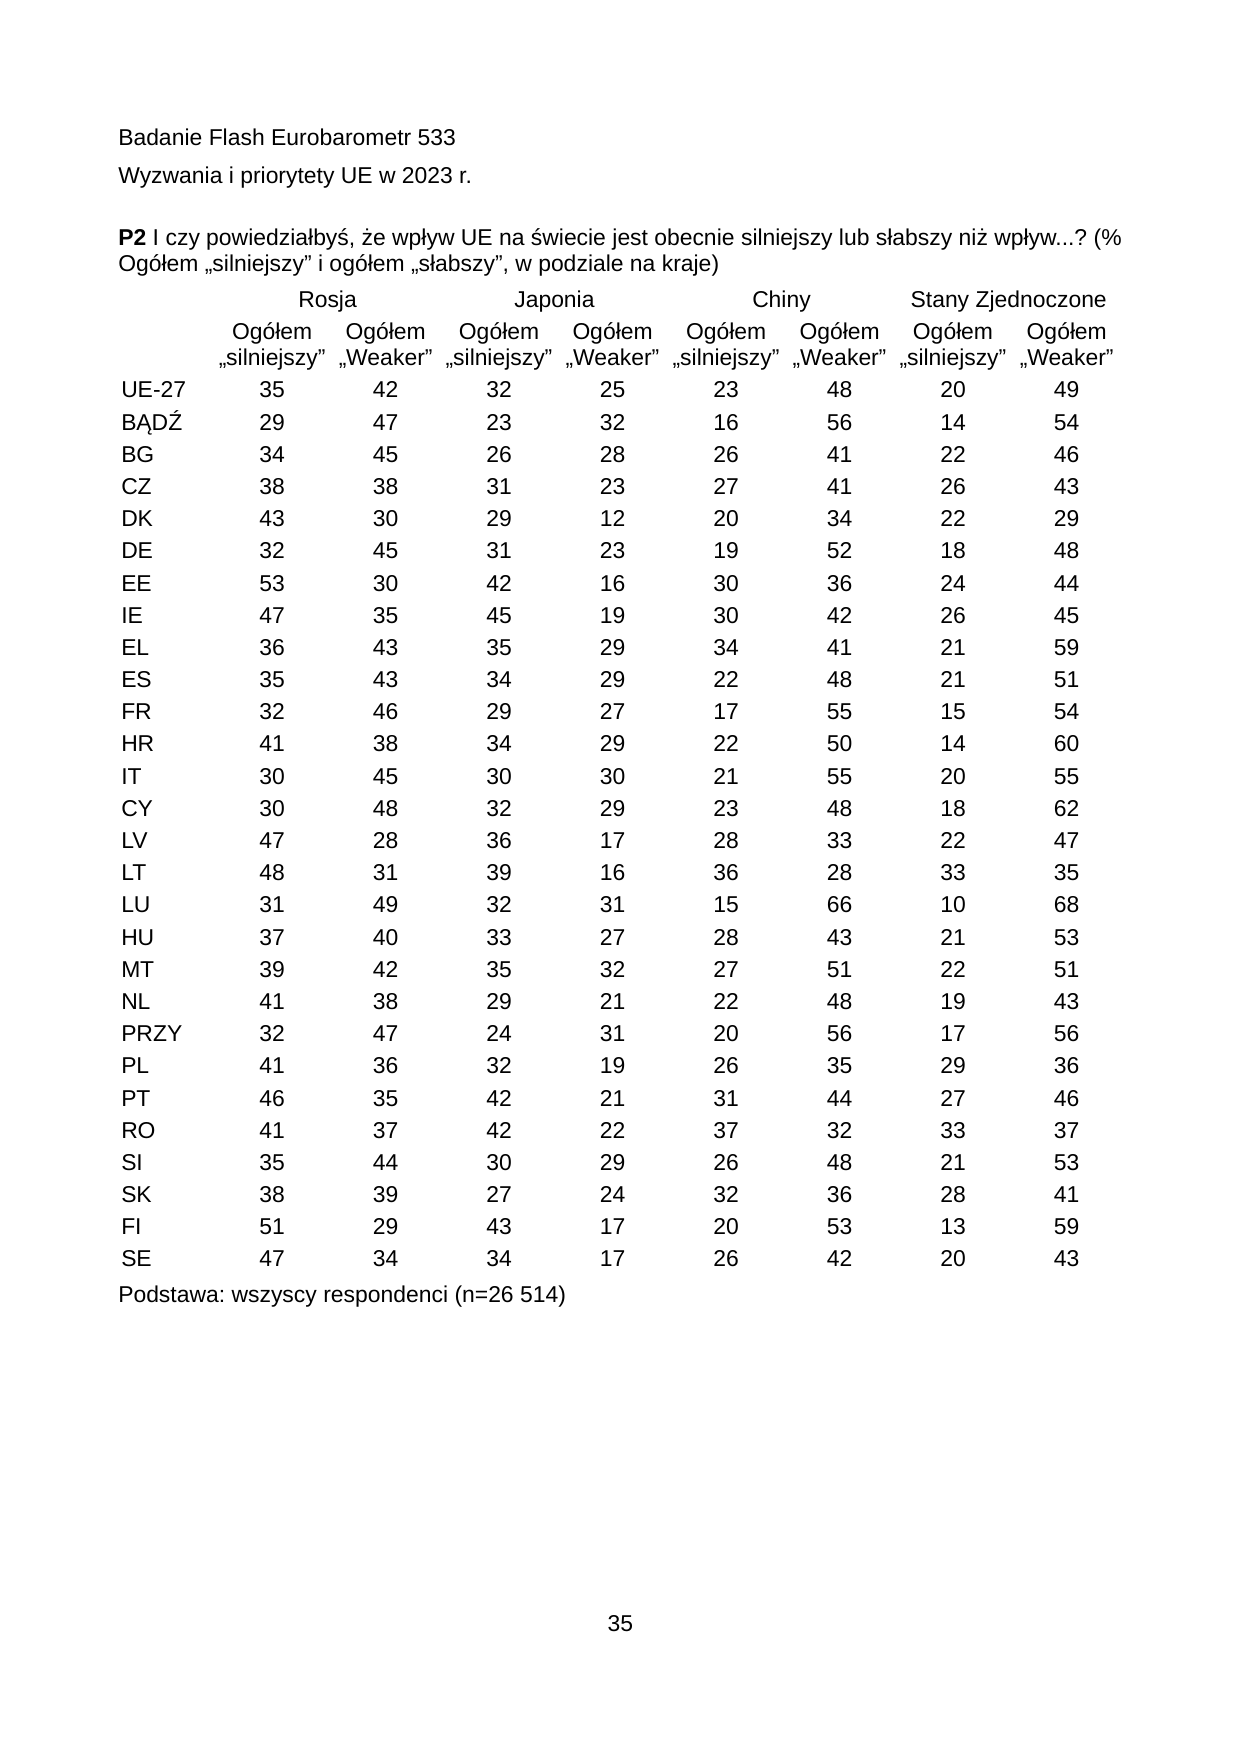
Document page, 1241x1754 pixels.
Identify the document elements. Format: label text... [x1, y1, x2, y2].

table_cell 55 [784, 760, 895, 792]
table_cell 34 [784, 502, 895, 534]
table_cell Ogółem „silniejszy” [214, 315, 330, 373]
table_cell 31 [441, 534, 557, 567]
table_cell 43 [784, 921, 895, 953]
table_cell 48 [784, 663, 895, 695]
table_cell 33 [441, 921, 557, 953]
text P2 I czy powiedziałbyś, że wpływ UE na świecie jest obecnie silniejszy lub słabszy niż wpływ...? (% Ogółem „silniejszy” i ogółem „słabszy”, w podziale na kraje) [118, 224, 1122, 277]
table_cell 36 [668, 856, 784, 888]
table_cell Ogółem „Weaker” [557, 315, 668, 373]
table_cell Ogółem „silniejszy” [895, 315, 1011, 373]
table_cell MT [118, 953, 214, 985]
table_cell 27 [895, 1082, 1011, 1114]
table_cell 45 [330, 534, 441, 567]
table_cell 31 [214, 889, 330, 921]
table_cell 22 [668, 663, 784, 695]
table_cell 28 [784, 856, 895, 888]
table_cell 35 [1011, 856, 1122, 888]
table_cell 50 [784, 728, 895, 760]
table_cell 47 [214, 1243, 330, 1275]
table_cell 16 [557, 567, 668, 599]
table_cell HR [118, 728, 214, 760]
table_cell 30 [668, 567, 784, 599]
table_cell 47 [214, 824, 330, 856]
table_cell 35 [330, 1082, 441, 1114]
table_cell 42 [784, 599, 895, 631]
table_cell 46 [214, 1082, 330, 1114]
table_cell 35 [441, 953, 557, 985]
table_cell 24 [441, 1017, 557, 1049]
table_cell 37 [214, 921, 330, 953]
table_cell 21 [895, 663, 1011, 695]
table_cell 30 [330, 567, 441, 599]
table_cell 27 [557, 695, 668, 727]
table_cell 39 [330, 1178, 441, 1210]
table_cell 42 [441, 1114, 557, 1146]
table_cell Ogółem „Weaker” [784, 315, 895, 373]
table_cell 45 [330, 760, 441, 792]
table_cell 32 [441, 792, 557, 824]
table_cell 24 [895, 567, 1011, 599]
table_cell 59 [1011, 1210, 1122, 1242]
table_cell 49 [1011, 374, 1122, 406]
table_cell 29 [557, 1146, 668, 1178]
table_cell 38 [214, 470, 330, 502]
table_cell 28 [330, 824, 441, 856]
table_cell 55 [784, 695, 895, 727]
table_cell 21 [557, 1082, 668, 1114]
table_cell SI [118, 1146, 214, 1178]
table_cell 29 [557, 631, 668, 663]
table_cell 29 [330, 1210, 441, 1242]
table_cell 48 [784, 792, 895, 824]
table_cell 29 [441, 695, 557, 727]
table_cell [118, 315, 214, 373]
table_cell 38 [330, 985, 441, 1017]
table_cell 34 [668, 631, 784, 663]
table_cell Ogółem „Weaker” [1011, 315, 1122, 373]
table_cell 44 [330, 1146, 441, 1178]
table_cell 43 [214, 502, 330, 534]
table_cell 36 [1011, 1049, 1122, 1082]
table_cell 36 [330, 1049, 441, 1082]
table_cell 51 [1011, 663, 1122, 695]
table_cell LT [118, 856, 214, 888]
table_cell 28 [895, 1178, 1011, 1210]
table_cell 26 [895, 599, 1011, 631]
table_cell 59 [1011, 631, 1122, 663]
table_header Rosja [214, 283, 441, 315]
table_cell 17 [895, 1017, 1011, 1049]
table_cell 30 [214, 760, 330, 792]
table_cell 41 [214, 1049, 330, 1082]
table_cell 27 [668, 470, 784, 502]
table_cell 23 [557, 534, 668, 567]
table_cell 32 [557, 406, 668, 438]
table_cell SK [118, 1178, 214, 1210]
table_cell 18 [895, 792, 1011, 824]
table_cell 36 [784, 567, 895, 599]
table_cell Ogółem „silniejszy” [668, 315, 784, 373]
table_cell PT [118, 1082, 214, 1114]
table_cell HU [118, 921, 214, 953]
table_cell 26 [441, 438, 557, 470]
table_cell 29 [895, 1049, 1011, 1082]
table_cell 55 [1011, 760, 1122, 792]
table_cell 29 [214, 406, 330, 438]
table_cell 56 [784, 1017, 895, 1049]
table_cell 48 [784, 985, 895, 1017]
table_cell 10 [895, 889, 1011, 921]
table_cell 20 [895, 760, 1011, 792]
table_cell 41 [784, 438, 895, 470]
text Podstawa: wszyscy respondenci (n=26 514) [118, 1281, 1122, 1307]
table_cell 37 [668, 1114, 784, 1146]
table_cell 36 [441, 824, 557, 856]
table_cell 30 [330, 502, 441, 534]
table_cell 19 [557, 599, 668, 631]
table_cell 20 [668, 1210, 784, 1242]
table_cell 51 [1011, 953, 1122, 985]
table_cell 35 [784, 1049, 895, 1082]
table_cell 20 [895, 374, 1011, 406]
table_cell 41 [1011, 1178, 1122, 1210]
table_cell 48 [214, 856, 330, 888]
table_cell 23 [441, 406, 557, 438]
table_cell 22 [895, 953, 1011, 985]
table_cell DE [118, 534, 214, 567]
table_cell 14 [895, 728, 1011, 760]
table_cell FI [118, 1210, 214, 1242]
table_cell 26 [668, 1146, 784, 1178]
table_cell 19 [895, 985, 1011, 1017]
table_cell 19 [668, 534, 784, 567]
table_cell 56 [1011, 1017, 1122, 1049]
table_cell 48 [330, 792, 441, 824]
table_cell 20 [668, 1017, 784, 1049]
table_cell 66 [784, 889, 895, 921]
table_cell 54 [1011, 695, 1122, 727]
table_cell RO [118, 1114, 214, 1146]
table_cell 26 [895, 470, 1011, 502]
table_cell 41 [214, 985, 330, 1017]
table_cell 48 [1011, 534, 1122, 567]
table_cell 33 [895, 1114, 1011, 1146]
table_cell 29 [557, 663, 668, 695]
table_cell 35 [214, 374, 330, 406]
table_cell 32 [441, 374, 557, 406]
table_cell 41 [214, 1114, 330, 1146]
table_cell 18 [895, 534, 1011, 567]
table_cell 42 [784, 1243, 895, 1275]
table_cell 34 [441, 1243, 557, 1275]
table_cell LV [118, 824, 214, 856]
table_cell 33 [895, 856, 1011, 888]
table_cell 52 [784, 534, 895, 567]
table_cell 35 [330, 599, 441, 631]
table_cell 31 [668, 1082, 784, 1114]
table_cell 32 [557, 953, 668, 985]
table_cell 54 [1011, 406, 1122, 438]
table_cell CY [118, 792, 214, 824]
table_cell 12 [557, 502, 668, 534]
table_cell 43 [441, 1210, 557, 1242]
table_cell 40 [330, 921, 441, 953]
table_cell 31 [441, 470, 557, 502]
table_cell 28 [668, 824, 784, 856]
table_cell BG [118, 438, 214, 470]
table_cell 47 [330, 406, 441, 438]
table_cell 17 [557, 824, 668, 856]
table_cell 62 [1011, 792, 1122, 824]
table_cell 32 [214, 1017, 330, 1049]
table_cell 34 [441, 728, 557, 760]
table_cell 34 [330, 1243, 441, 1275]
table_cell 42 [330, 953, 441, 985]
table_cell 31 [557, 889, 668, 921]
table_cell 53 [1011, 1146, 1122, 1178]
table_cell IT [118, 760, 214, 792]
table_cell PRZY [118, 1017, 214, 1049]
table_cell 30 [441, 760, 557, 792]
table_cell 35 [441, 631, 557, 663]
table_cell 22 [895, 502, 1011, 534]
table_cell 30 [668, 599, 784, 631]
table_cell 47 [330, 1017, 441, 1049]
table_cell 49 [330, 889, 441, 921]
table_cell EE [118, 567, 214, 599]
table_cell 29 [441, 502, 557, 534]
table_cell 43 [1011, 1243, 1122, 1275]
table_cell 36 [784, 1178, 895, 1210]
table_cell 30 [557, 760, 668, 792]
table_header Stany Zjednoczone [895, 283, 1122, 315]
table_cell 46 [1011, 1082, 1122, 1114]
table_cell 31 [330, 856, 441, 888]
table_cell 47 [1011, 824, 1122, 856]
table_cell 17 [557, 1210, 668, 1242]
table_cell 46 [1011, 438, 1122, 470]
table_cell 43 [1011, 470, 1122, 502]
table_cell 21 [895, 631, 1011, 663]
table_cell 43 [330, 631, 441, 663]
table_cell 46 [330, 695, 441, 727]
table_cell 41 [784, 470, 895, 502]
table_cell 27 [441, 1178, 557, 1210]
table_cell 37 [1011, 1114, 1122, 1146]
table_cell 56 [784, 406, 895, 438]
table_cell 19 [557, 1049, 668, 1082]
table_cell 37 [330, 1114, 441, 1146]
table_cell 28 [668, 921, 784, 953]
table_cell SE [118, 1243, 214, 1275]
table_cell 26 [668, 1243, 784, 1275]
table_cell 27 [668, 953, 784, 985]
table_cell ES [118, 663, 214, 695]
table_cell 39 [214, 953, 330, 985]
table_cell 13 [895, 1210, 1011, 1242]
table_cell 43 [1011, 985, 1122, 1017]
table_cell 45 [441, 599, 557, 631]
table_cell 23 [668, 792, 784, 824]
table_cell 38 [330, 728, 441, 760]
table_cell 53 [1011, 921, 1122, 953]
table_cell 36 [214, 631, 330, 663]
table_cell 44 [784, 1082, 895, 1114]
table_cell FR [118, 695, 214, 727]
table_cell 30 [214, 792, 330, 824]
table_cell 41 [784, 631, 895, 663]
table_cell 20 [668, 502, 784, 534]
table_cell 34 [441, 663, 557, 695]
table_cell 29 [557, 792, 668, 824]
table_cell 38 [330, 470, 441, 502]
table_cell 28 [557, 438, 668, 470]
table_cell 25 [557, 374, 668, 406]
table_cell 68 [1011, 889, 1122, 921]
table_cell 15 [668, 889, 784, 921]
table_cell 32 [441, 889, 557, 921]
table_header Chiny [668, 283, 895, 315]
table_cell 21 [557, 985, 668, 1017]
table_cell 41 [214, 728, 330, 760]
table_cell 16 [668, 406, 784, 438]
table_cell 42 [441, 567, 557, 599]
table_cell 48 [784, 374, 895, 406]
table_cell 35 [214, 1146, 330, 1178]
table_cell 34 [214, 438, 330, 470]
table_cell 26 [668, 438, 784, 470]
table_cell 22 [668, 728, 784, 760]
table_cell 32 [784, 1114, 895, 1146]
table_cell 32 [441, 1049, 557, 1082]
table_cell 43 [330, 663, 441, 695]
table_cell 38 [214, 1178, 330, 1210]
table_cell 21 [668, 760, 784, 792]
table_cell 23 [668, 374, 784, 406]
table_cell 35 [214, 663, 330, 695]
table_cell 15 [895, 695, 1011, 727]
table_cell 29 [441, 985, 557, 1017]
table_cell 48 [784, 1146, 895, 1178]
table_cell 53 [214, 567, 330, 599]
table_cell 16 [557, 856, 668, 888]
table_cell 32 [668, 1178, 784, 1210]
table_cell 27 [557, 921, 668, 953]
table_cell 44 [1011, 567, 1122, 599]
table_cell 29 [557, 728, 668, 760]
table_cell Ogółem „Weaker” [330, 315, 441, 373]
table_cell 14 [895, 406, 1011, 438]
table_cell 51 [214, 1210, 330, 1242]
table_cell 29 [1011, 502, 1122, 534]
table_cell 32 [214, 695, 330, 727]
table_cell 22 [895, 824, 1011, 856]
table_cell 22 [895, 438, 1011, 470]
table_cell 17 [557, 1243, 668, 1275]
table_cell 47 [214, 599, 330, 631]
table_cell 32 [214, 534, 330, 567]
table_cell CZ [118, 470, 214, 502]
table_cell LU [118, 889, 214, 921]
table_cell 45 [330, 438, 441, 470]
table_header Japonia [441, 283, 668, 315]
table_cell 45 [1011, 599, 1122, 631]
table_cell 26 [668, 1049, 784, 1082]
table_cell 22 [557, 1114, 668, 1146]
table_cell 30 [441, 1146, 557, 1178]
table_cell PL [118, 1049, 214, 1082]
table_cell 31 [557, 1017, 668, 1049]
table_cell 42 [330, 374, 441, 406]
table_cell DK [118, 502, 214, 534]
table_cell IE [118, 599, 214, 631]
table_cell 21 [895, 921, 1011, 953]
table_cell UE-27 [118, 374, 214, 406]
table_cell 23 [557, 470, 668, 502]
table_cell 20 [895, 1243, 1011, 1275]
table_cell 42 [441, 1082, 557, 1114]
table_cell 39 [441, 856, 557, 888]
table_cell 51 [784, 953, 895, 985]
table_cell 60 [1011, 728, 1122, 760]
table_cell 22 [668, 985, 784, 1017]
table_cell 17 [668, 695, 784, 727]
table_cell 24 [557, 1178, 668, 1210]
table_cell EL [118, 631, 214, 663]
table_cell BĄDŹ [118, 406, 214, 438]
table_cell 21 [895, 1146, 1011, 1178]
table_cell NL [118, 985, 214, 1017]
table_cell Ogółem „silniejszy” [441, 315, 557, 373]
table_header [118, 283, 214, 315]
table_cell 33 [784, 824, 895, 856]
table_cell 53 [784, 1210, 895, 1242]
